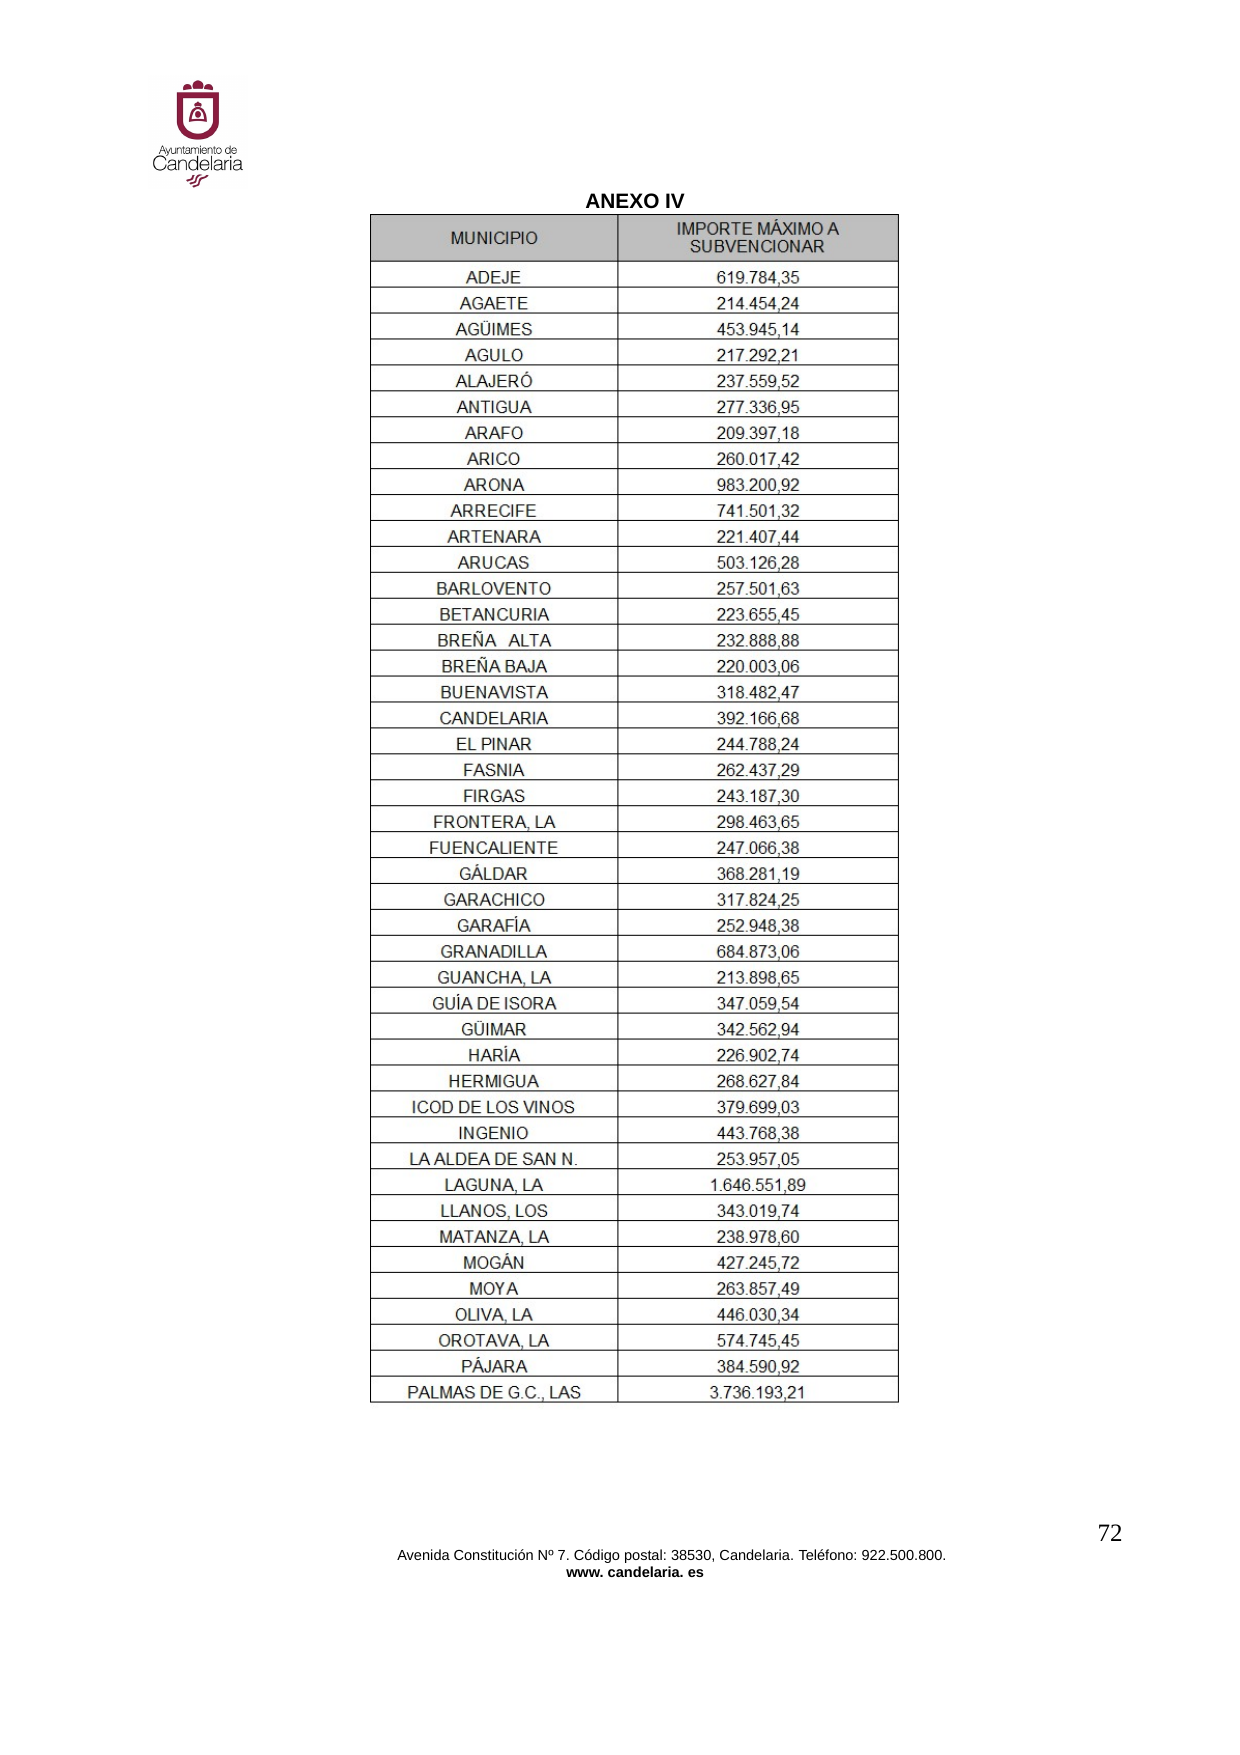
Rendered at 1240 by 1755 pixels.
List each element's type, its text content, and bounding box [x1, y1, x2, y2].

text ANEXO IV [148, 189, 1122, 213]
